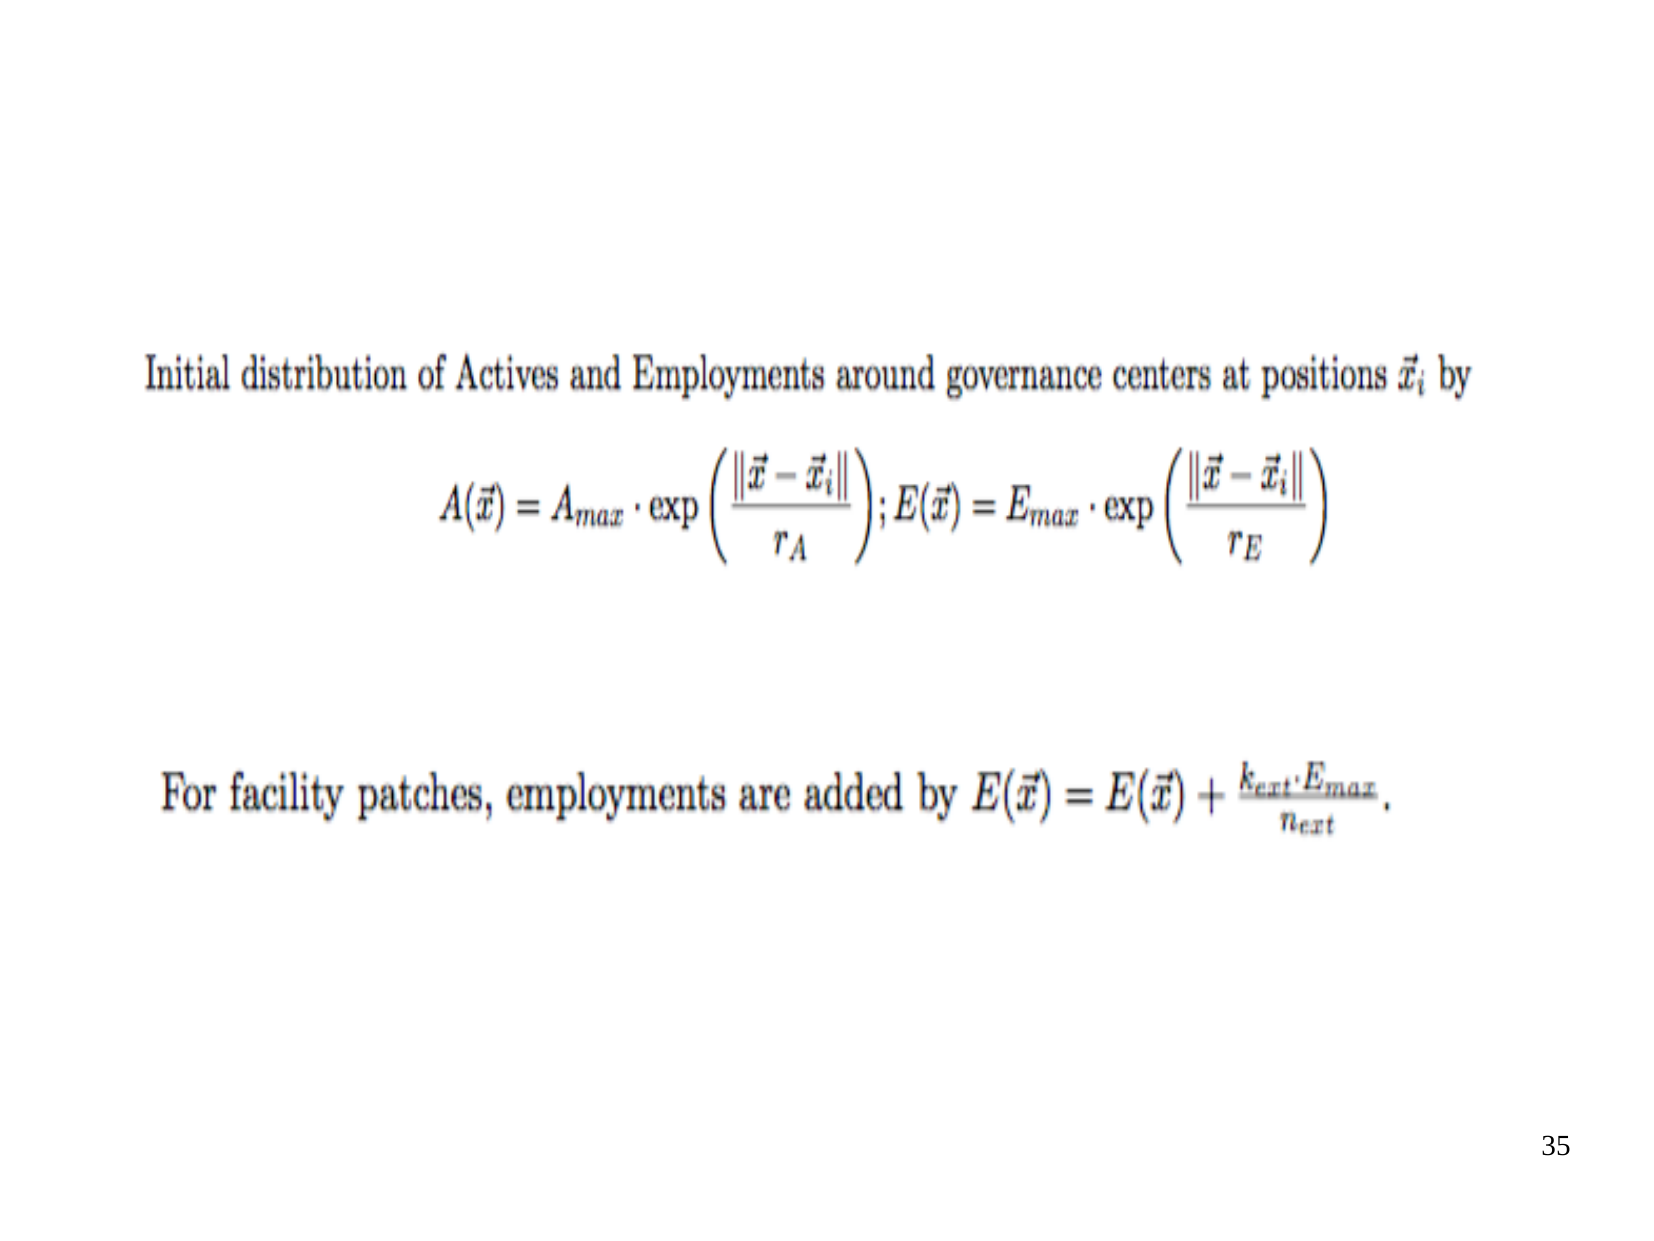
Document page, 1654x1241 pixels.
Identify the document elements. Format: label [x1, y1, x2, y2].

picture [118, 318, 1501, 626]
picture [129, 732, 1439, 886]
